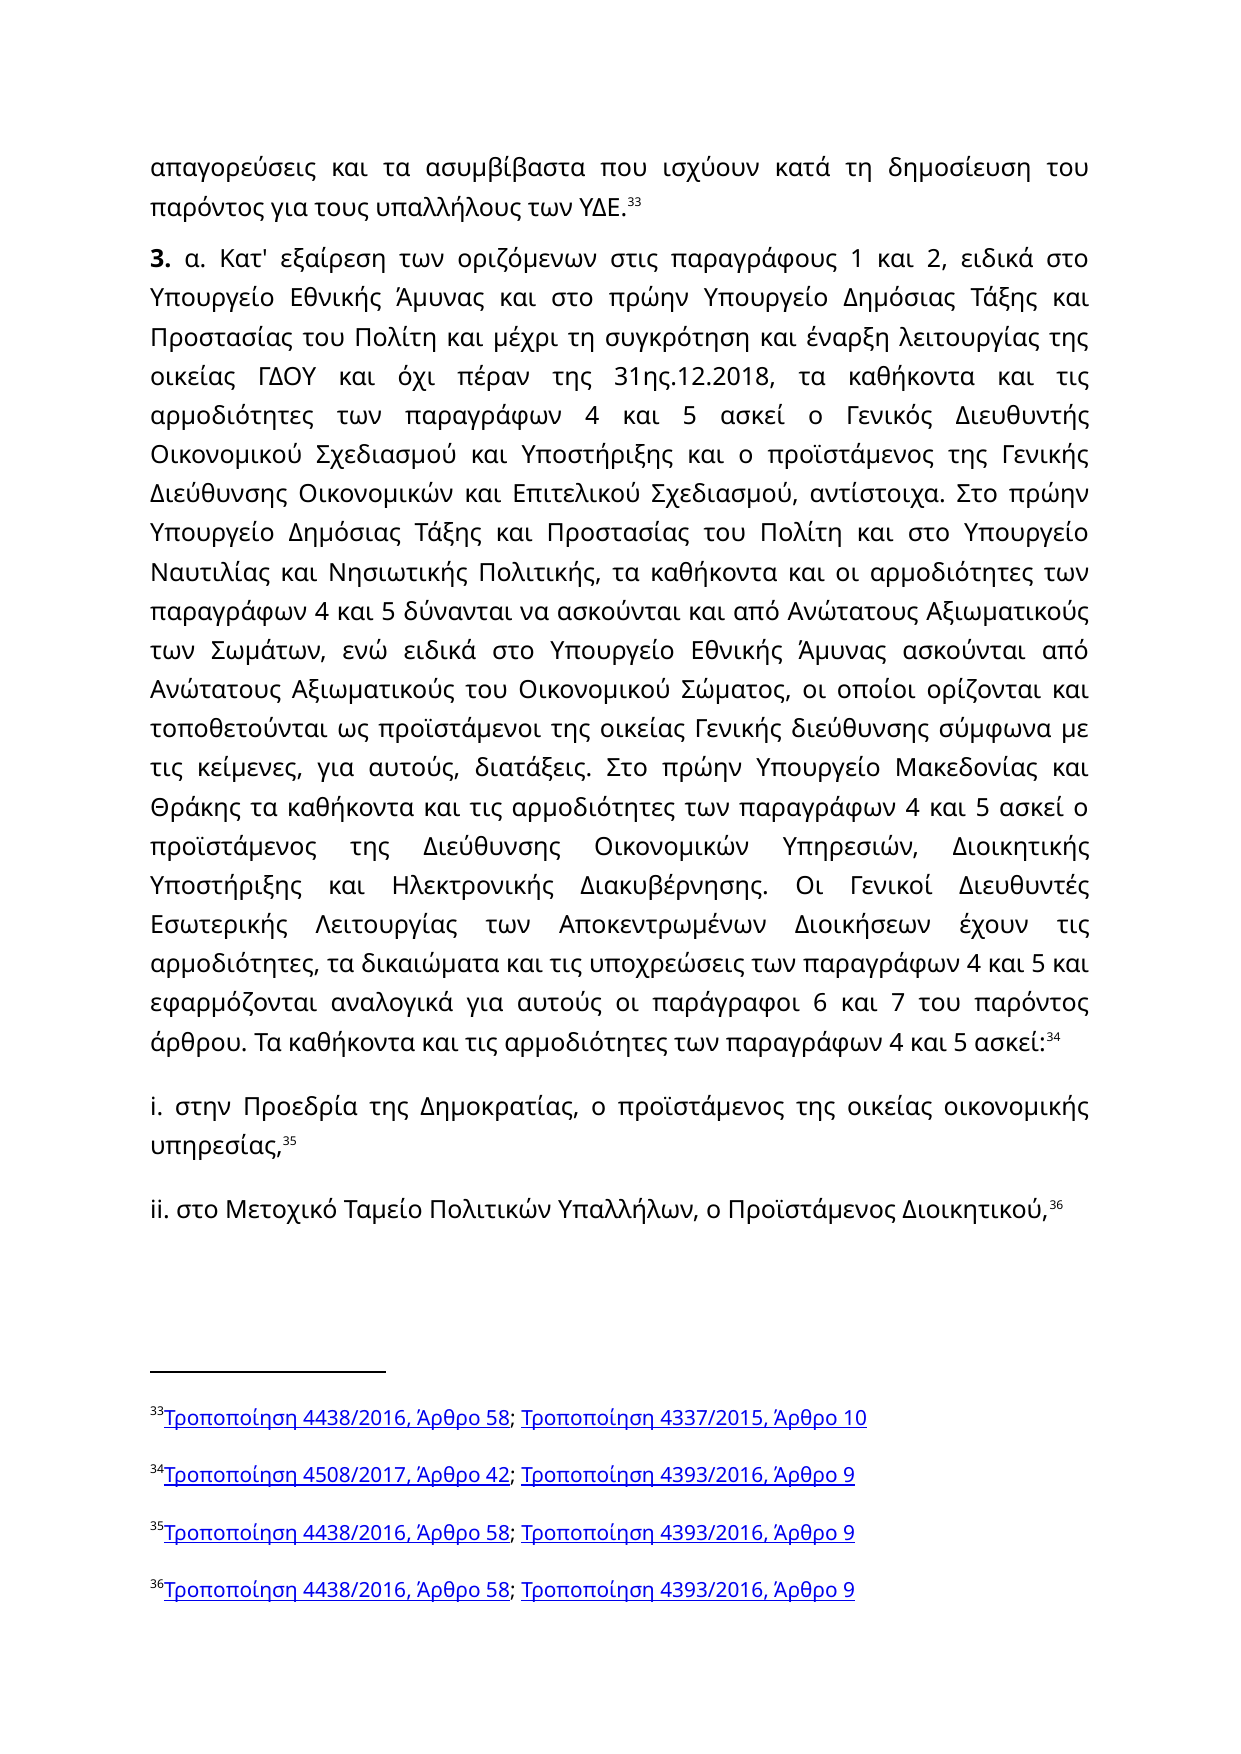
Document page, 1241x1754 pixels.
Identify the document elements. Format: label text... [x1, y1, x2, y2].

text i. στην Προεδρία της Δημοκρατίας, ο προϊστάμενος της οικείας οικονομικής υπηρεσίας, [150, 1088, 1090, 1162]
text 3. α. Κατ' εξαίρεση των οριζόμενων στις παραγράφους 1 και 2, ειδικά στο Υπουργείο Εθνικής Άμυνας και στο πρώην Υπουργείο Δημόσιας Τάξης και Προστασίας του Πολίτη και μέχρι τη συγκρότηση και έναρξη λειτουργίας της οικείας ΓΔΟΥ και όχι πέραν της 31ης.12.2018, τα καθήκοντα και τις αρμοδιότητες των παραγράφων 4 και 5 ασκεί ο Γενικός Διευθυντής Οικονομικού Σχεδιασμού και Υποστήριξης και ο προϊστάμενος της Γενικής Διεύθυνσης Οικονομικών και Επιτελικού Σχεδιασμού, αντίστοιχα. Στο πρώην Υπουργείο Δημόσιας Τάξης και Προστασίας του Πολίτη και στο Υπουργείο Ναυτιλίας και Νησιωτικής Πολιτικής, τα καθήκοντα και οι αρμοδιότητες των παραγράφων 4 και 5 δύνανται να ασκούνται και από Ανώτατους Αξιωματικούς των Σωμάτων, ενώ ειδικά στο Υπουργείο Εθνικής Άμυνας ασκούνται από Ανώτατους Αξιωματικούς του Οικονομικού Σώματος, οι οποίοι ορίζονται και τοποθετούνται ως προϊστάμενοι της οικείας Γενικής διεύθυνσης σύμφωνα με τις κείμενες, για αυτούς, διατάξεις. Στο πρώην Υπουργείο Μακεδονίας και Θράκης τα καθήκοντα και τις αρμοδιότητες των παραγράφων 4 και 5 ασκεί ο προϊστάμενος της Διεύθυνσης Οικονομικών Υπηρεσιών, Διοικητικής Υποστήριξης και Ηλεκτρονικής Διακυβέρνησης. Οι Γενικοί Διευθυντές Εσωτερικής Λειτουργίας των Αποκεντρωμένων Διοικήσεων έχουν τις αρμοδιότητες, τα δικαιώματα και τις υποχρεώσεις των παραγράφων 4 και 5 και εφαρμόζονται αναλογικά για αυτούς οι παράγραφοι 6 και 7 του παρόντος άρθρου. Τα καθήκοντα και τις αρμοδιότητες των παραγράφων 4 και 5 ασκεί: [150, 241, 1090, 1058]
text Τροποποίηση 4438/2016, Άρθρο 58; Τροποποίηση 4337/2015, Άρθρο 10 [150, 1403, 1090, 1431]
text Τροποποίηση 4438/2016, Άρθρο 58; Τροποποίηση 4393/2016, Άρθρο 9 [150, 1518, 1090, 1546]
text Τροποποίηση 4508/2017, Άρθρο 42; Τροποποίηση 4393/2016, Άρθρο 9 [150, 1460, 1090, 1489]
text απαγορεύσεις και τα ασυμβίβαστα που ισχύουν κατά τη δημοσίευση του παρόντος για τους υπαλλήλους των ΥΔΕ. [150, 150, 1090, 223]
text ii. στο Μετοχικό Ταμείο Πολιτικών Υπαλλήλων, ο Προϊστάμενος Διοικητικού, [150, 1192, 1090, 1226]
text Τροποποίηση 4438/2016, Άρθρο 58; Τροποποίηση 4393/2016, Άρθρο 9 [150, 1576, 1090, 1604]
